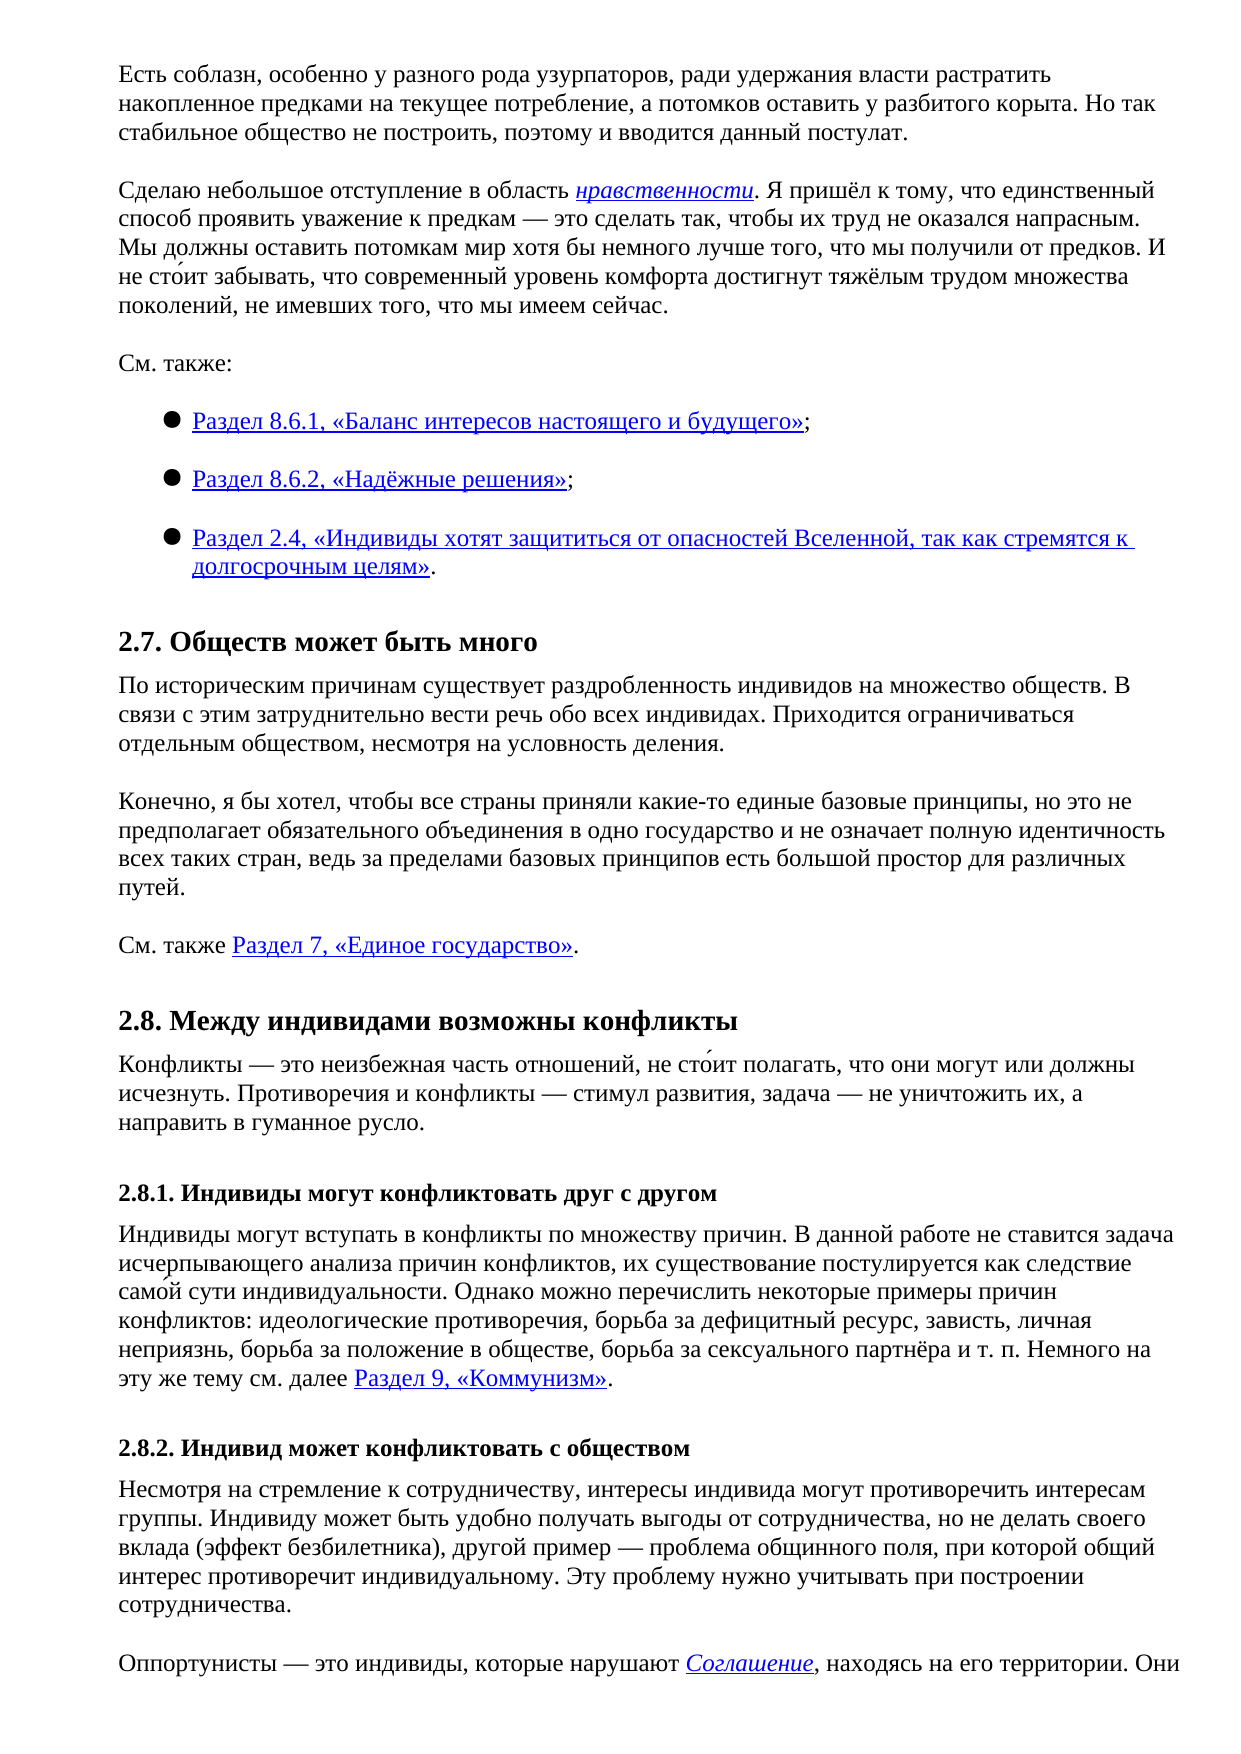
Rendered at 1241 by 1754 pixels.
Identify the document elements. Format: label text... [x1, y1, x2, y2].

text Несмотря на стремление к сотрудничеству, интересы индивида могут противоречить интересам группы. Индивиду может быть удобно получать выгоды от сотрудничества, но не делать своего вклада (эффект безбилетника), другой пример — проблема общинного поля, при которой общий интерес противоречит индивидуальному. Эту проблему нужно учитывать при построении сотрудничества. [118, 1474, 1181, 1618]
text См. также: [118, 348, 1181, 377]
text Конфликты — это неизбежная часть отношений, не сто́ит полагать, что они могут или должны исчезнуть. Противоречия и конфликты — стимул развития, задача — не уничтожить их, а направить в гуманное русло. [118, 1049, 1181, 1136]
list Раздел 2.4, «Индивиды хотят защититься от опасностей Вселенной, так как стремятся к долгосрочным целям». [162, 523, 1181, 580]
subtitle 2.7. Обществ может быть много [118, 624, 1181, 658]
text См. также Раздел 7, «Единое государство». [118, 931, 1181, 959]
text По историческим причинам существует раздробленность индивидов на множество обществ. В связи с этим затруднительно вести речь обо всех индивидах. Приходится ограничиваться отдельным обществом, несмотря на условность деления. [118, 670, 1181, 757]
text Конечно, я бы хотел, чтобы все страны приняли какие-то единые базовые принципы, но это не предполагает обязательного объединения в одно государство и не означает полную идентичность всех таких стран, ведь за пределами базовых принципов есть большой простор для различных путей. [118, 786, 1181, 901]
subtitle 2.8.2. Индивид может конфликтовать с обществом [118, 1433, 1181, 1462]
text Сделаю небольшое отступление в область нравственности. Я пришёл к тому, что единственный способ проявить уважение к предкам — это сделать так, чтобы их труд не оказался напрасным. Мы должны оставить потомкам мир хотя бы немного лучше того, что мы получили от предков. И не сто́ит забывать, что современный уровень комфорта достигнут тяжёлым трудом множества поколений, не имевших того, что мы имеем сейчас. [118, 175, 1181, 318]
text Оппортунисты — это индивиды, которые нарушают Соглашение, находясь на его территории. Они [118, 1648, 1181, 1677]
subtitle 2.8. Между индивидами возможны конфликты [118, 1003, 1181, 1037]
subtitle 2.8.1. Индивиды могут конфликтовать друг с другом [118, 1178, 1181, 1206]
text Индивиды могут вступать в конфликты по множеству причин. В данной работе не ставится задача исчерпывающего анализа причин конфликтов, их существование постулируется как следствие само́й сути индивидуальности. Однако можно перечислить некоторые примеры причин конфликтов: идеологические противоречия, борьба за дефицитный ресурс, зависть, личная неприязнь, борьба за положение в обществе, борьба за сексуального партнёра и т. п. Немного на эту же тему см. далее Раздел 9, «Коммунизм». [118, 1219, 1181, 1391]
list Раздел 8.6.1, «Баланс интересов настоящего и будущего»; [162, 406, 1181, 435]
list Раздел 8.6.2, «Надёжные решения»; [162, 464, 1181, 493]
text Есть соблазн, особенно у разного рода узурпаторов, ради удержания власти растратить накопленное предками на текущее потребление, а потомков оставить у разбитого корыта. Но так стабильное общество не построить, поэтому и вводится данный постулат. [118, 59, 1181, 145]
